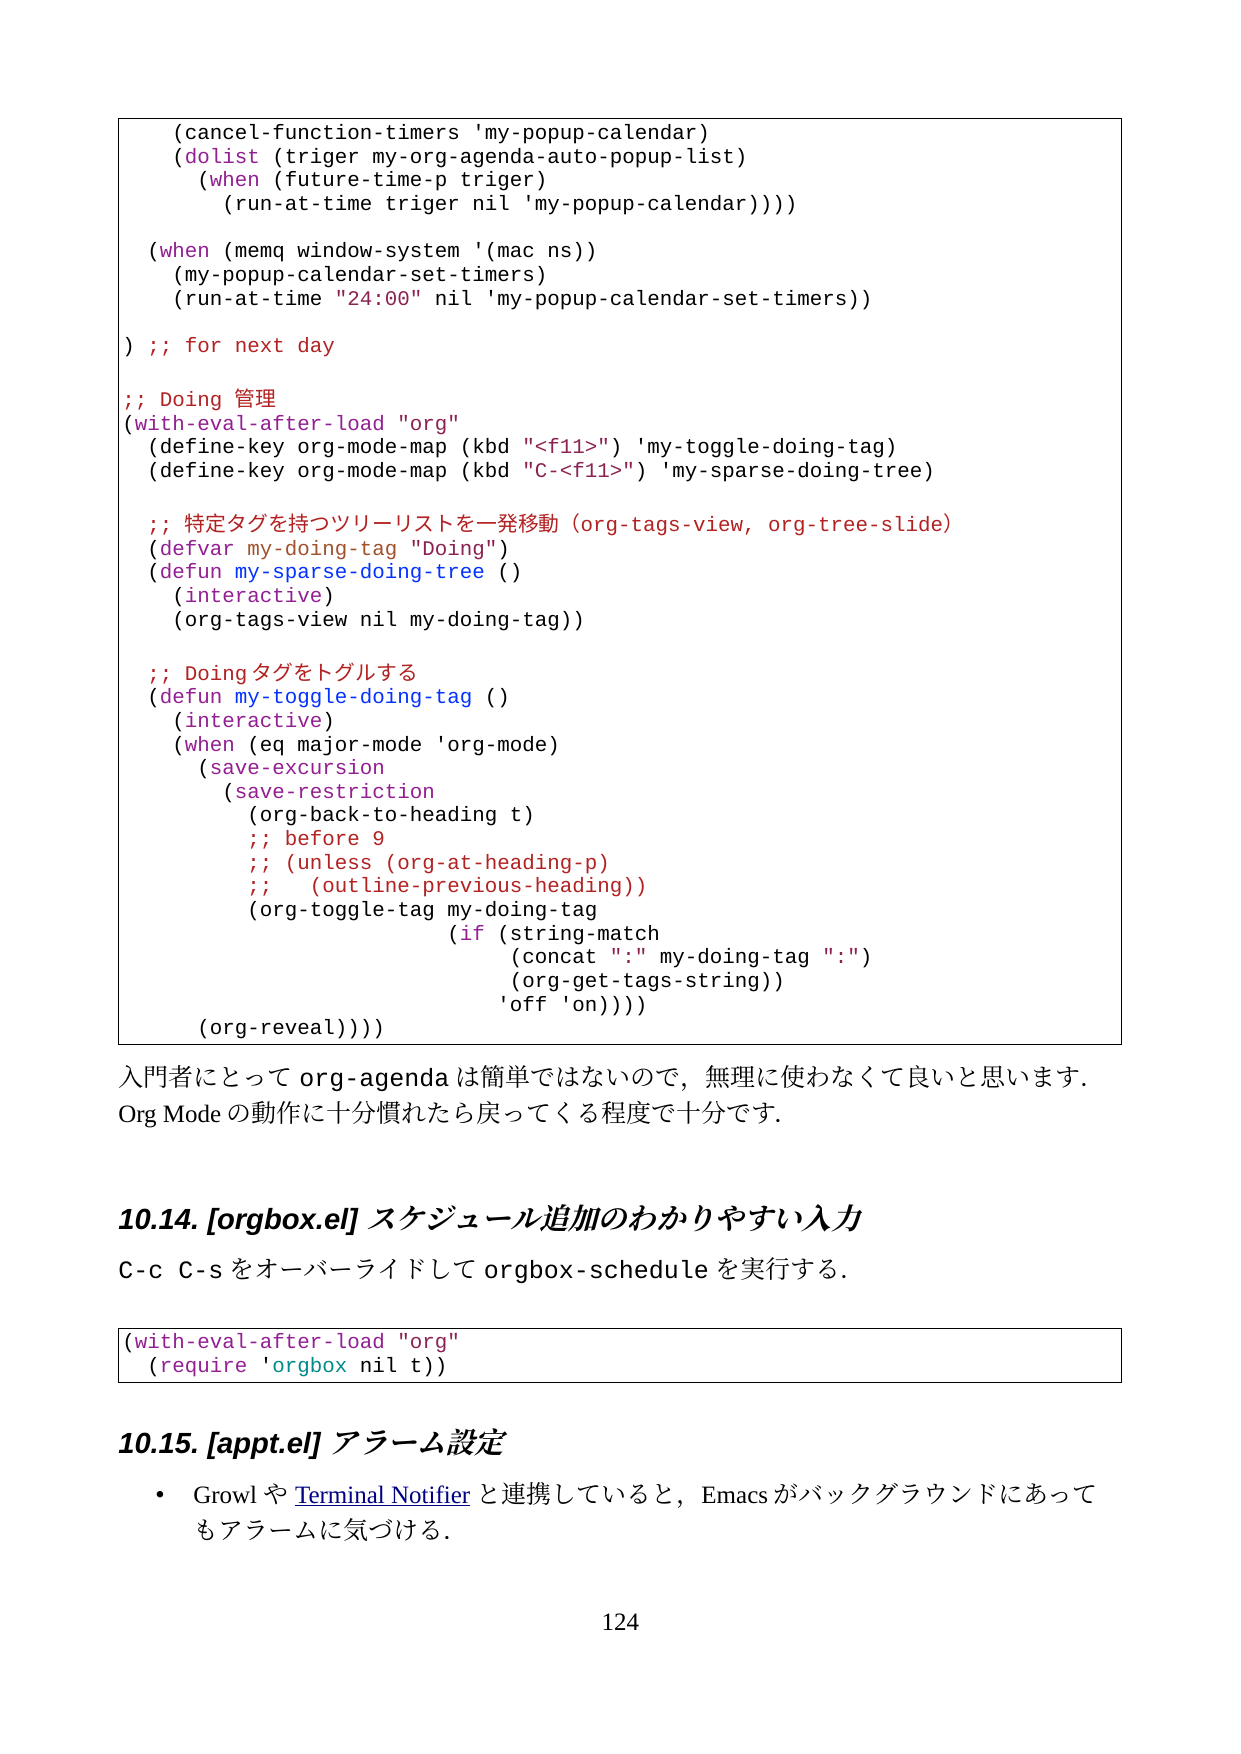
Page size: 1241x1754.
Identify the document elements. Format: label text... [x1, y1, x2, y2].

text (org-reveal)))) [119, 1013, 1121, 1044]
text (org-tags-view nil my-doing-tag)) [119, 604, 1121, 628]
text (save-excursion [119, 753, 1121, 777]
text ;; (outline-previous-heading)) [119, 871, 1121, 895]
subtitle [appt.el] アラーム設定 [118, 1420, 1122, 1462]
list Growl や Terminal Notifier と連携していると，Emacsがバックグラウンドにあってもアラームに気づける． [156, 1474, 1122, 1575]
text (when (eq major-mode 'org-mode) [119, 729, 1121, 753]
text (run-at-time "24:00" nil 'my-popup-calendar-set-timers)) [119, 284, 1121, 307]
text (defun my-toggle-doing-tag () [119, 682, 1121, 706]
text (when (future-time-p triger) [119, 165, 1121, 189]
text (define-key org-mode-map (kbd "C-<f11>") 'my-sparse-doing-tree) [119, 456, 1121, 479]
text (org-get-tags-string)) [119, 966, 1121, 990]
text (defvar my-doing-tag "Doing") [119, 534, 1121, 557]
text (defun my-sparse-doing-tree () [119, 557, 1121, 581]
subtitle [orgbox.el] スケジュール追加のわかりやすい入力 [118, 1196, 1122, 1238]
text (concat ":" my-doing-tag ":") [119, 942, 1121, 966]
text (save-restriction [119, 777, 1121, 801]
text (with-eval-after-load "org" [119, 409, 1121, 432]
text 'off 'on)))) [119, 990, 1121, 1013]
text (cancel-function-timers 'my-popup-calendar) [119, 119, 1121, 142]
text (when (memq window-system '(mac ns)) [119, 236, 1121, 260]
text (with-eval-after-load "org" [119, 1329, 1121, 1351]
text (dolist (triger my-org-agenda-auto-popup-list) [119, 142, 1121, 165]
text ;; Doingタグをトグルする [119, 652, 1121, 682]
text (org-toggle-tag my-doing-tag [119, 895, 1121, 919]
text ;; (unless (org-at-heading-p) [119, 848, 1121, 871]
text ) ;; for next day [119, 331, 1121, 354]
text (org-back-to-heading t) [119, 801, 1121, 824]
text (if (string-match [119, 919, 1121, 942]
text 入門者にとって org-agenda は簡単ではないので，無理に使わなくて良いと思います．Org Modeの動作に十分慣れたら戻ってくる程度で十分です． [118, 1057, 1122, 1158]
text (my-popup-calendar-set-timers) [119, 260, 1121, 284]
text ;; before 9 [119, 824, 1121, 848]
text (require 'orgbox nil t)) [119, 1351, 1121, 1382]
text (interactive) [119, 581, 1121, 604]
text (run-at-time triger nil 'my-popup-calendar)))) [119, 189, 1121, 213]
text (define-key org-mode-map (kbd "<f11>") 'my-toggle-doing-tag) [119, 432, 1121, 456]
text C-c C-s をオーバーライドして orgbox-schedule を実行する． [118, 1250, 1122, 1315]
text (interactive) [119, 706, 1121, 729]
text ;; 特定タグを持つツリーリストを一発移動（org-tags-view, org-tree-slide） [119, 503, 1121, 534]
text ;; Doing 管理 [119, 378, 1121, 409]
